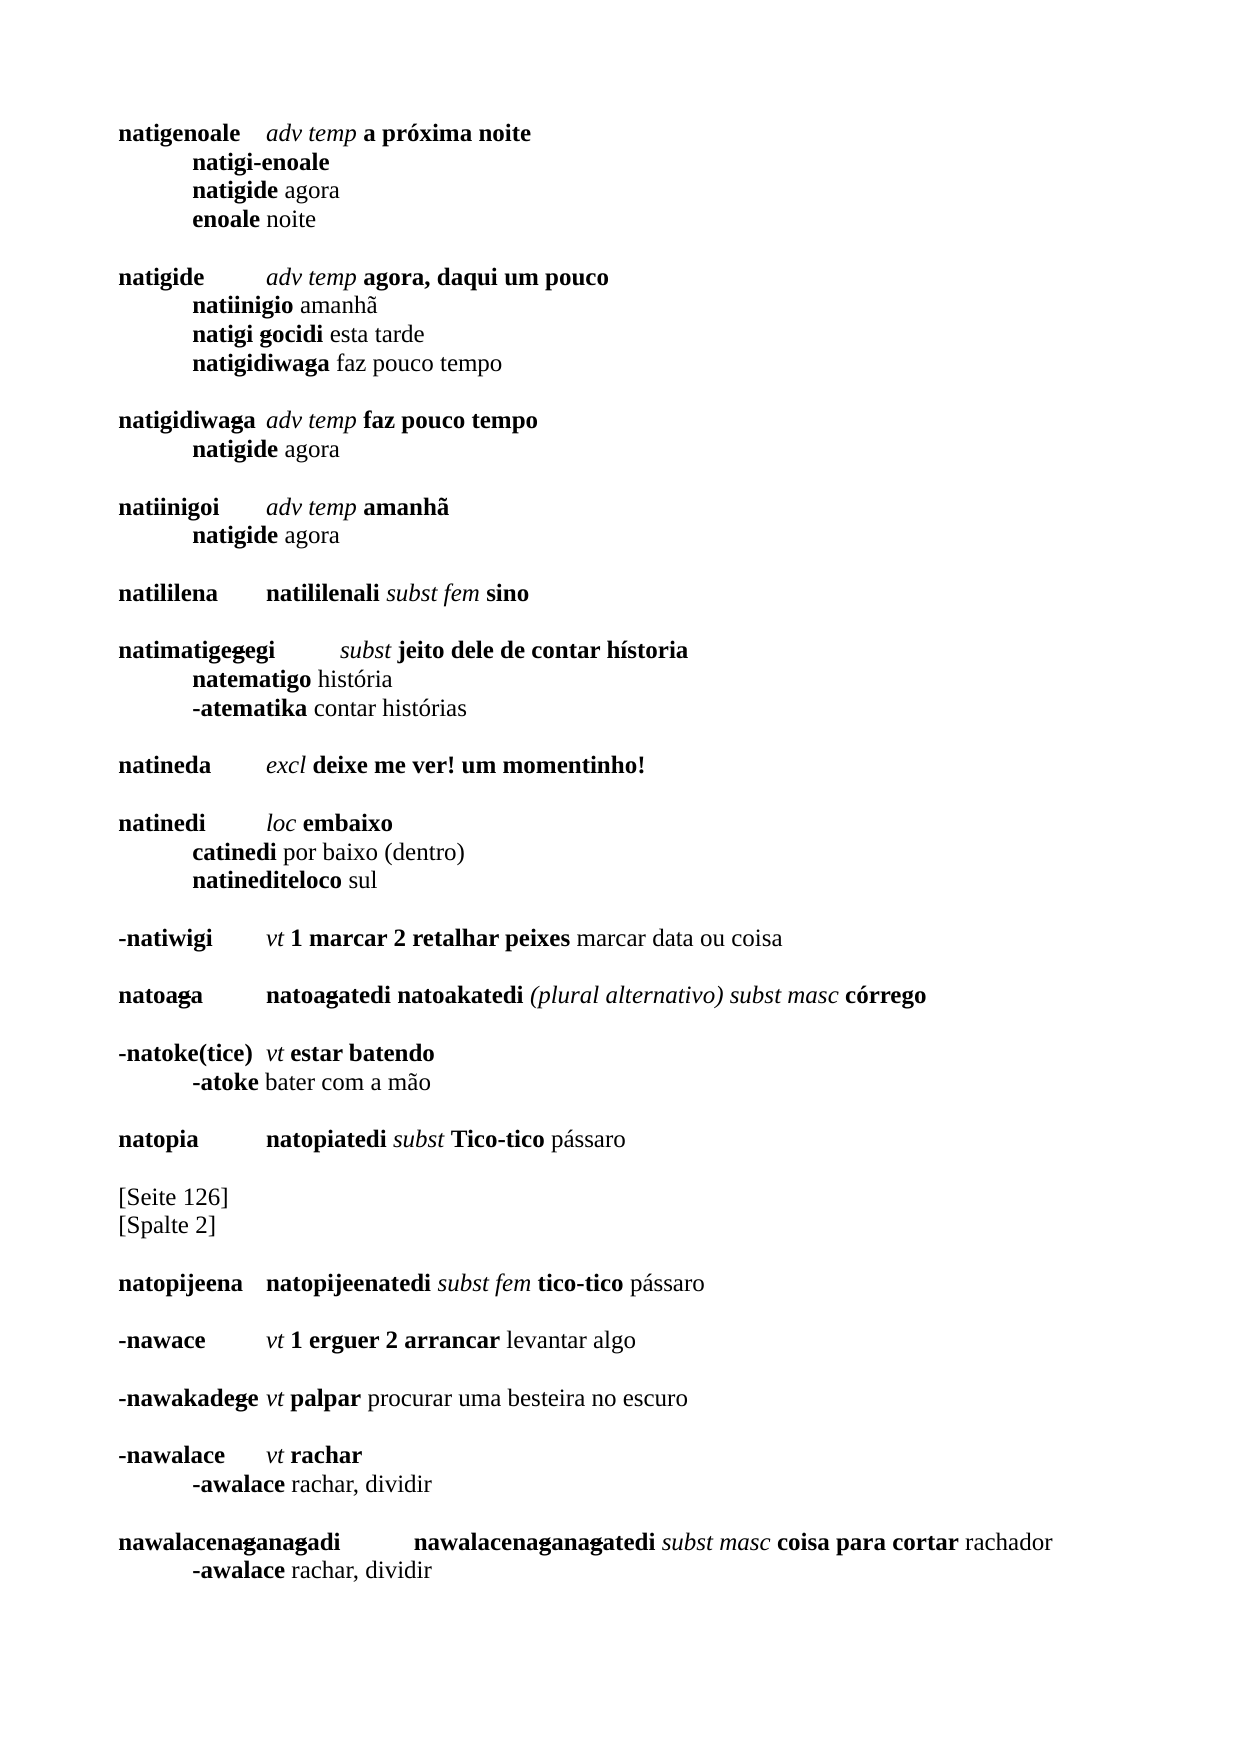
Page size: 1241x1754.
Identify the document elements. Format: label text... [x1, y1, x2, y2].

text nawalacenaganagadi nawalacenaganagatedi subst masc coisa para cortar rachador [118, 1527, 1240, 1556]
text -awalace rachar, dividir [118, 1469, 1240, 1498]
text natiinigio amanhã [118, 291, 1240, 319]
text natopijeena natopijeenatedi subst fem tico-tico pássaro [118, 1268, 1240, 1297]
text -natiwigi vt 1 marcar 2 retalhar peixes marcar data ou coisa [118, 923, 1240, 952]
text natimatigegegi subst jeito dele de contar hístoria [118, 636, 1240, 664]
text natopia natopiatedi subst Tico-tico pássaro [118, 1124, 1240, 1153]
text natematigo história [118, 664, 1240, 693]
text natigide agora [118, 434, 1240, 463]
text -awalace rachar, dividir [118, 1556, 1240, 1584]
text natoaga natoagatedi natoakatedi (plural alternativo) subst masc córrego [118, 981, 1240, 1009]
text enoale noite [118, 204, 1240, 233]
text -nawalace vt rachar [118, 1441, 1240, 1469]
text natiinigoi adv temp amanhã [118, 492, 1240, 521]
text natinedi loc embaixo [118, 808, 1240, 837]
text natigi gocidi esta tarde [118, 319, 1240, 348]
text natinediteloco sul [118, 866, 1240, 894]
text natigide adv temp agora, daqui um pouco [118, 262, 1240, 291]
text natigide agora [118, 521, 1240, 549]
text natigidiwaga adv temp faz pouco tempo [118, 406, 1240, 434]
text natigenoale adv temp a próxima noite [118, 118, 1240, 147]
text natililena natililenali subst fem sino [118, 578, 1240, 607]
text -atoke bater com a mão [118, 1067, 1240, 1096]
text catinedi por baixo (dentro) [118, 837, 1240, 866]
text -nawace vt 1 erguer 2 arrancar levantar algo [118, 1326, 1240, 1354]
text [Seite 126] [118, 1182, 1240, 1211]
text -atematika contar histórias [118, 693, 1240, 722]
text -nawakadege vt palpar procurar uma besteira no escuro [118, 1383, 1240, 1412]
text natigidiwaga faz pouco tempo [118, 348, 1240, 377]
text natineda excl deixe me ver! um momentinho! [118, 751, 1240, 779]
text [Spalte 2] [118, 1211, 1240, 1239]
text natigi-enoale [118, 147, 1240, 176]
text -natoke(tice) vt estar batendo [118, 1038, 1240, 1067]
text natigide agora [118, 176, 1240, 204]
